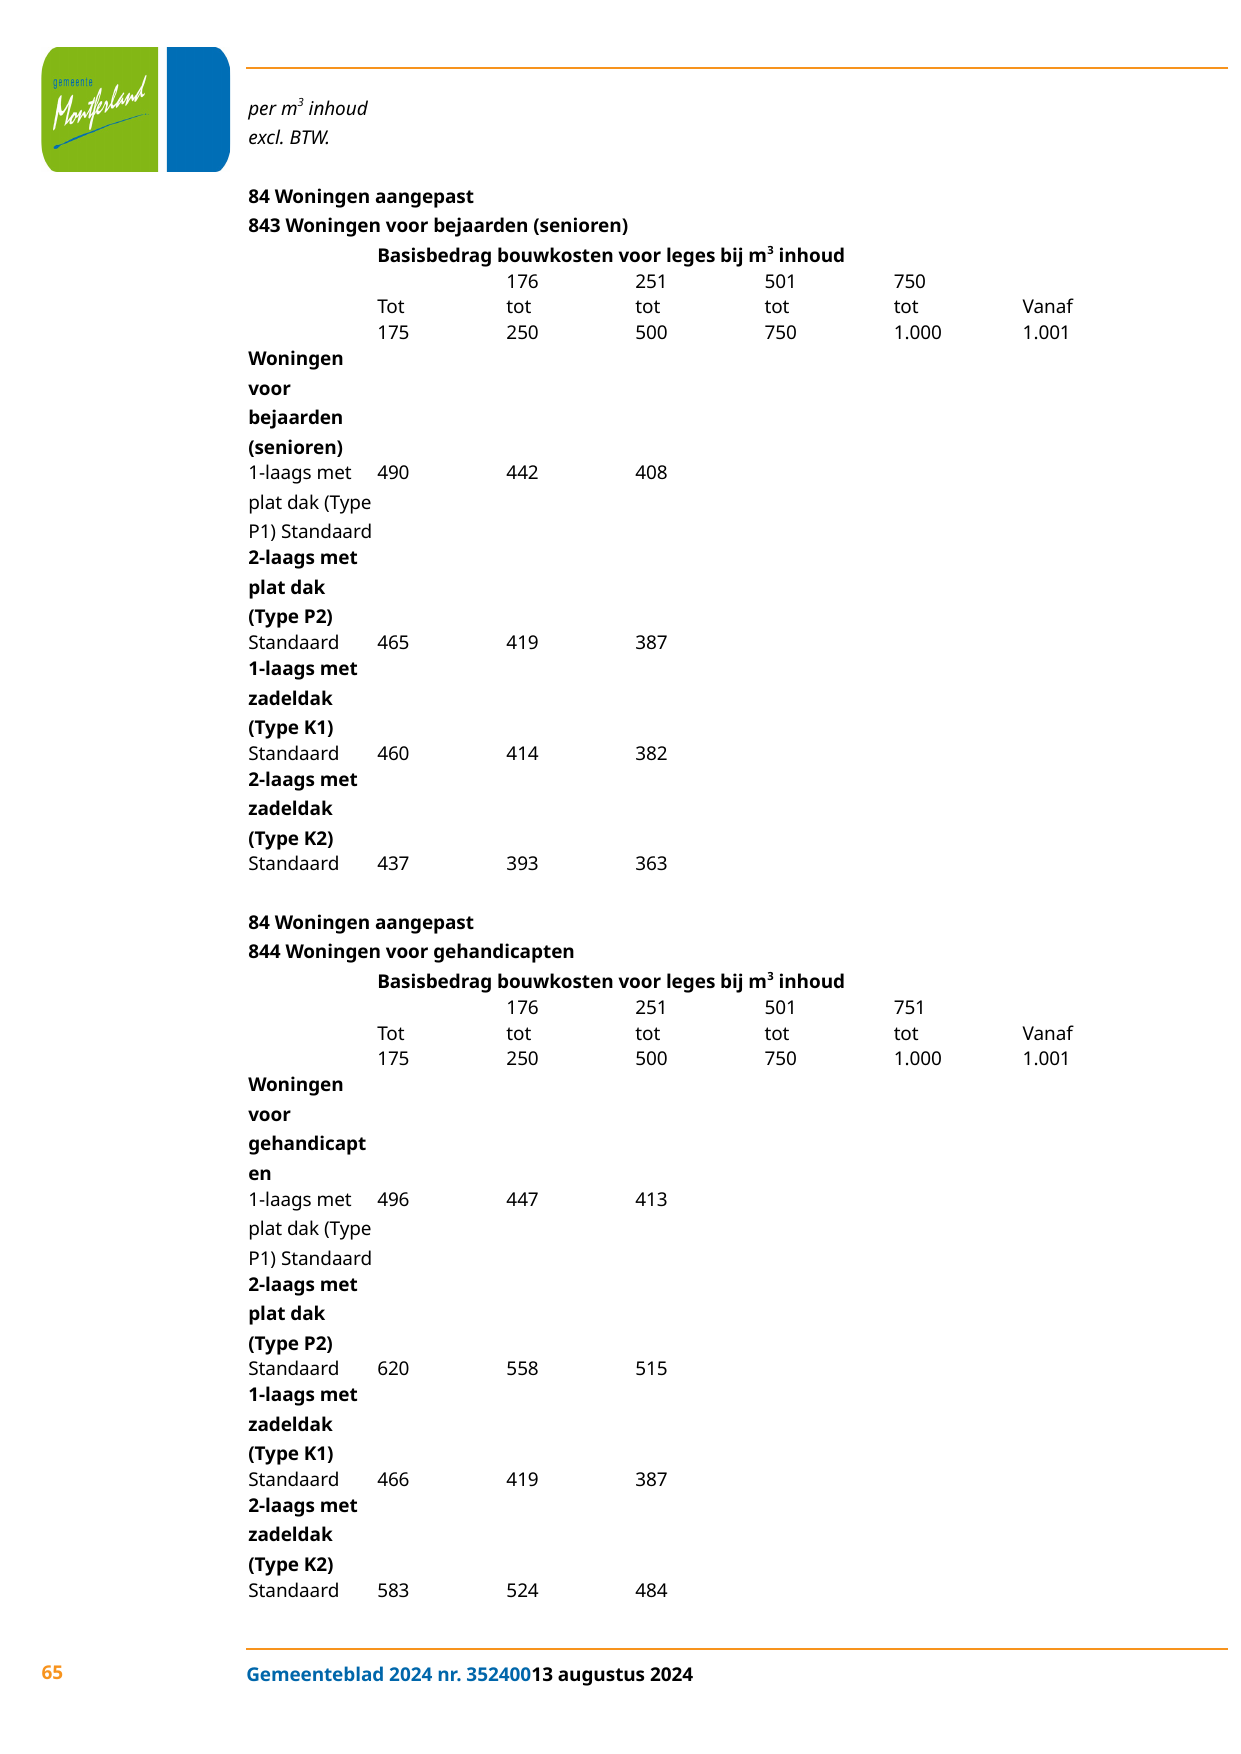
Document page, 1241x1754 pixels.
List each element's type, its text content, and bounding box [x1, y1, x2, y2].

text 84 Woningen aangepast [248, 909, 1152, 935]
table_cell 176 [506, 994, 635, 1020]
table_cell [1023, 766, 1152, 851]
table_cell [635, 345, 764, 459]
table_cell [377, 1071, 506, 1186]
table_cell 175 [377, 1046, 506, 1071]
table_cell [894, 740, 1022, 766]
table_cell [377, 95, 506, 150]
table_cell [1023, 851, 1152, 876]
table_cell [506, 545, 635, 629]
table_cell [248, 994, 377, 1020]
table_cell [506, 1492, 635, 1577]
table_cell 558 [506, 1356, 635, 1381]
table_cell tot [764, 294, 893, 319]
table_cell 501 [764, 994, 893, 1020]
table_cell 1-laags met zadeldak (Type K1) [248, 1381, 377, 1466]
table_cell 250 [506, 1046, 635, 1071]
table_header Basisbedrag bouwkosten voor leges bij m3 inhoud [377, 242, 1152, 268]
table_cell [764, 1577, 893, 1603]
table_cell [894, 766, 1022, 851]
table_cell Vanaf [1023, 1020, 1152, 1046]
table_cell Standaard [248, 851, 377, 876]
table_cell 466 [377, 1466, 506, 1492]
table_cell 393 [506, 851, 635, 876]
table_cell Standaard [248, 1466, 377, 1492]
table_cell [635, 1071, 764, 1186]
table_cell [1023, 268, 1152, 294]
table_cell [1023, 1577, 1152, 1603]
table_cell [894, 95, 1022, 150]
table_cell [248, 294, 377, 319]
table_cell [1023, 1071, 1152, 1186]
table_cell 382 [635, 740, 764, 766]
table_cell 414 [506, 740, 635, 766]
table_cell [635, 1492, 764, 1577]
table_cell 408 [635, 460, 764, 544]
table_cell tot [764, 1020, 893, 1046]
table_cell [377, 1381, 506, 1466]
table_cell 515 [635, 1356, 764, 1381]
table_cell 251 [635, 994, 764, 1020]
table_cell 465 [377, 629, 506, 655]
table_cell [635, 655, 764, 740]
table_cell [894, 1071, 1022, 1186]
table_cell 524 [506, 1577, 635, 1603]
table_cell 413 [635, 1186, 764, 1271]
table_cell [248, 1046, 377, 1071]
table_cell [764, 345, 893, 459]
table_cell Standaard [248, 1577, 377, 1603]
table_cell [377, 545, 506, 629]
picture [41, 47, 231, 172]
table_cell Woningen voor gehandicapten [248, 1071, 377, 1186]
table_cell [506, 1381, 635, 1466]
table_cell [894, 460, 1022, 544]
table_cell [764, 460, 893, 544]
table_cell [248, 268, 377, 294]
table_cell [1023, 1356, 1152, 1381]
table_cell 500 [635, 1046, 764, 1071]
table_cell [894, 1381, 1022, 1466]
table_cell 250 [506, 319, 635, 345]
table_cell [764, 1071, 893, 1186]
table_cell 583 [377, 1577, 506, 1603]
table_header Basisbedrag bouwkosten voor leges bij m3 inhoud [377, 969, 1152, 994]
table_cell 447 [506, 1186, 635, 1271]
table_cell [377, 1271, 506, 1356]
table_cell [764, 1381, 893, 1466]
table_cell 176 [506, 268, 635, 294]
table_cell [635, 545, 764, 629]
table_cell [1023, 629, 1152, 655]
table_cell 1-laags met plat dak (Type P1) Standaard [248, 1186, 377, 1271]
table_cell [894, 629, 1022, 655]
table_cell 2-laags met zadeldak (Type K2) [248, 766, 377, 851]
table_cell [764, 629, 893, 655]
table_cell 501 [764, 268, 893, 294]
table_cell [894, 1356, 1022, 1381]
table_cell [1023, 460, 1152, 544]
table_cell [377, 268, 506, 294]
table_cell tot [506, 1020, 635, 1046]
table_cell [894, 851, 1022, 876]
text 84 Woningen aangepast [248, 183, 1152, 209]
table_cell [894, 1577, 1022, 1603]
table_cell 1.001 [1023, 1046, 1152, 1071]
table_cell [1023, 1492, 1152, 1577]
table_cell [635, 95, 764, 150]
table_cell [764, 1466, 893, 1492]
table_cell [764, 1186, 893, 1271]
table_cell 1.000 [894, 319, 1022, 345]
table_cell [764, 655, 893, 740]
table_cell 419 [506, 1466, 635, 1492]
table_cell 500 [635, 319, 764, 345]
table_cell [894, 545, 1022, 629]
table_cell [764, 851, 893, 876]
table_cell [506, 766, 635, 851]
table_cell [635, 766, 764, 851]
table_cell [635, 1381, 764, 1466]
table_cell 1.001 [1023, 319, 1152, 345]
table_cell [377, 994, 506, 1020]
table_cell [1023, 1271, 1152, 1356]
table_cell [894, 1492, 1022, 1577]
table_cell [506, 95, 635, 150]
table_cell [764, 1271, 893, 1356]
table_cell [377, 766, 506, 851]
table_cell 1-laags met plat dak (Type P1) Standaard [248, 460, 377, 544]
table_cell 387 [635, 1466, 764, 1492]
table_cell [377, 655, 506, 740]
table_cell 484 [635, 1577, 764, 1603]
table_cell Vanaf [1023, 294, 1152, 319]
table_cell [764, 1356, 893, 1381]
table_cell 460 [377, 740, 506, 766]
table_cell [506, 1271, 635, 1356]
table_cell Woningen voor bejaarden (senioren) [248, 345, 377, 459]
table_cell 620 [377, 1356, 506, 1381]
table_cell 2-laags met zadeldak (Type K2) [248, 1492, 377, 1577]
table_cell [1023, 1381, 1152, 1466]
table_cell [764, 95, 893, 150]
table_cell 750 [894, 268, 1022, 294]
table_cell Standaard [248, 1356, 377, 1381]
table_cell 490 [377, 460, 506, 544]
table_cell [894, 1186, 1022, 1271]
table_cell [1023, 95, 1152, 150]
table_cell 251 [635, 268, 764, 294]
table_cell [1023, 740, 1152, 766]
text 844 Woningen voor gehandicapten [248, 939, 1152, 964]
table_cell [1023, 655, 1152, 740]
table_cell [894, 1271, 1022, 1356]
table_cell 751 [894, 994, 1022, 1020]
table_cell tot [506, 294, 635, 319]
table_cell [894, 345, 1022, 459]
table_cell Tot [377, 1020, 506, 1046]
table_cell 387 [635, 629, 764, 655]
table_cell [1023, 545, 1152, 629]
table_cell Standaard [248, 740, 377, 766]
table_cell [635, 1271, 764, 1356]
table_cell [894, 655, 1022, 740]
table_cell 750 [764, 1046, 893, 1071]
table_cell 1.000 [894, 1046, 1022, 1071]
table_cell [764, 1492, 893, 1577]
table_cell tot [635, 1020, 764, 1046]
table_cell [506, 1071, 635, 1186]
table_cell [377, 345, 506, 459]
text 843 Woningen voor bejaarden (senioren) [248, 212, 1152, 238]
table_cell [506, 345, 635, 459]
table_header [248, 242, 377, 268]
table_cell [1023, 994, 1152, 1020]
table_cell [1023, 1186, 1152, 1271]
table_cell Standaard [248, 629, 377, 655]
table_cell 363 [635, 851, 764, 876]
table_cell [248, 1020, 377, 1046]
table_cell 437 [377, 851, 506, 876]
table_cell [764, 766, 893, 851]
table_cell per m3 inhoud excl. BTW. [248, 95, 377, 150]
table_cell 442 [506, 460, 635, 544]
table_cell 175 [377, 319, 506, 345]
table_header [248, 969, 377, 994]
table_cell [377, 1492, 506, 1577]
table_cell [1023, 345, 1152, 459]
table_cell 419 [506, 629, 635, 655]
table_cell [894, 1466, 1022, 1492]
table_cell tot [894, 1020, 1022, 1046]
table_cell 750 [764, 319, 893, 345]
table_cell [506, 655, 635, 740]
table_cell 496 [377, 1186, 506, 1271]
table_cell 2-laags met plat dak (Type P2) [248, 1271, 377, 1356]
table_cell [764, 740, 893, 766]
table_cell [764, 545, 893, 629]
table_cell [1023, 1466, 1152, 1492]
table_cell 1-laags met zadeldak (Type K1) [248, 655, 377, 740]
table_cell tot [635, 294, 764, 319]
table_cell 2-laags met plat dak (Type P2) [248, 545, 377, 629]
table_cell Tot [377, 294, 506, 319]
table_cell [248, 319, 377, 345]
table_cell tot [894, 294, 1022, 319]
